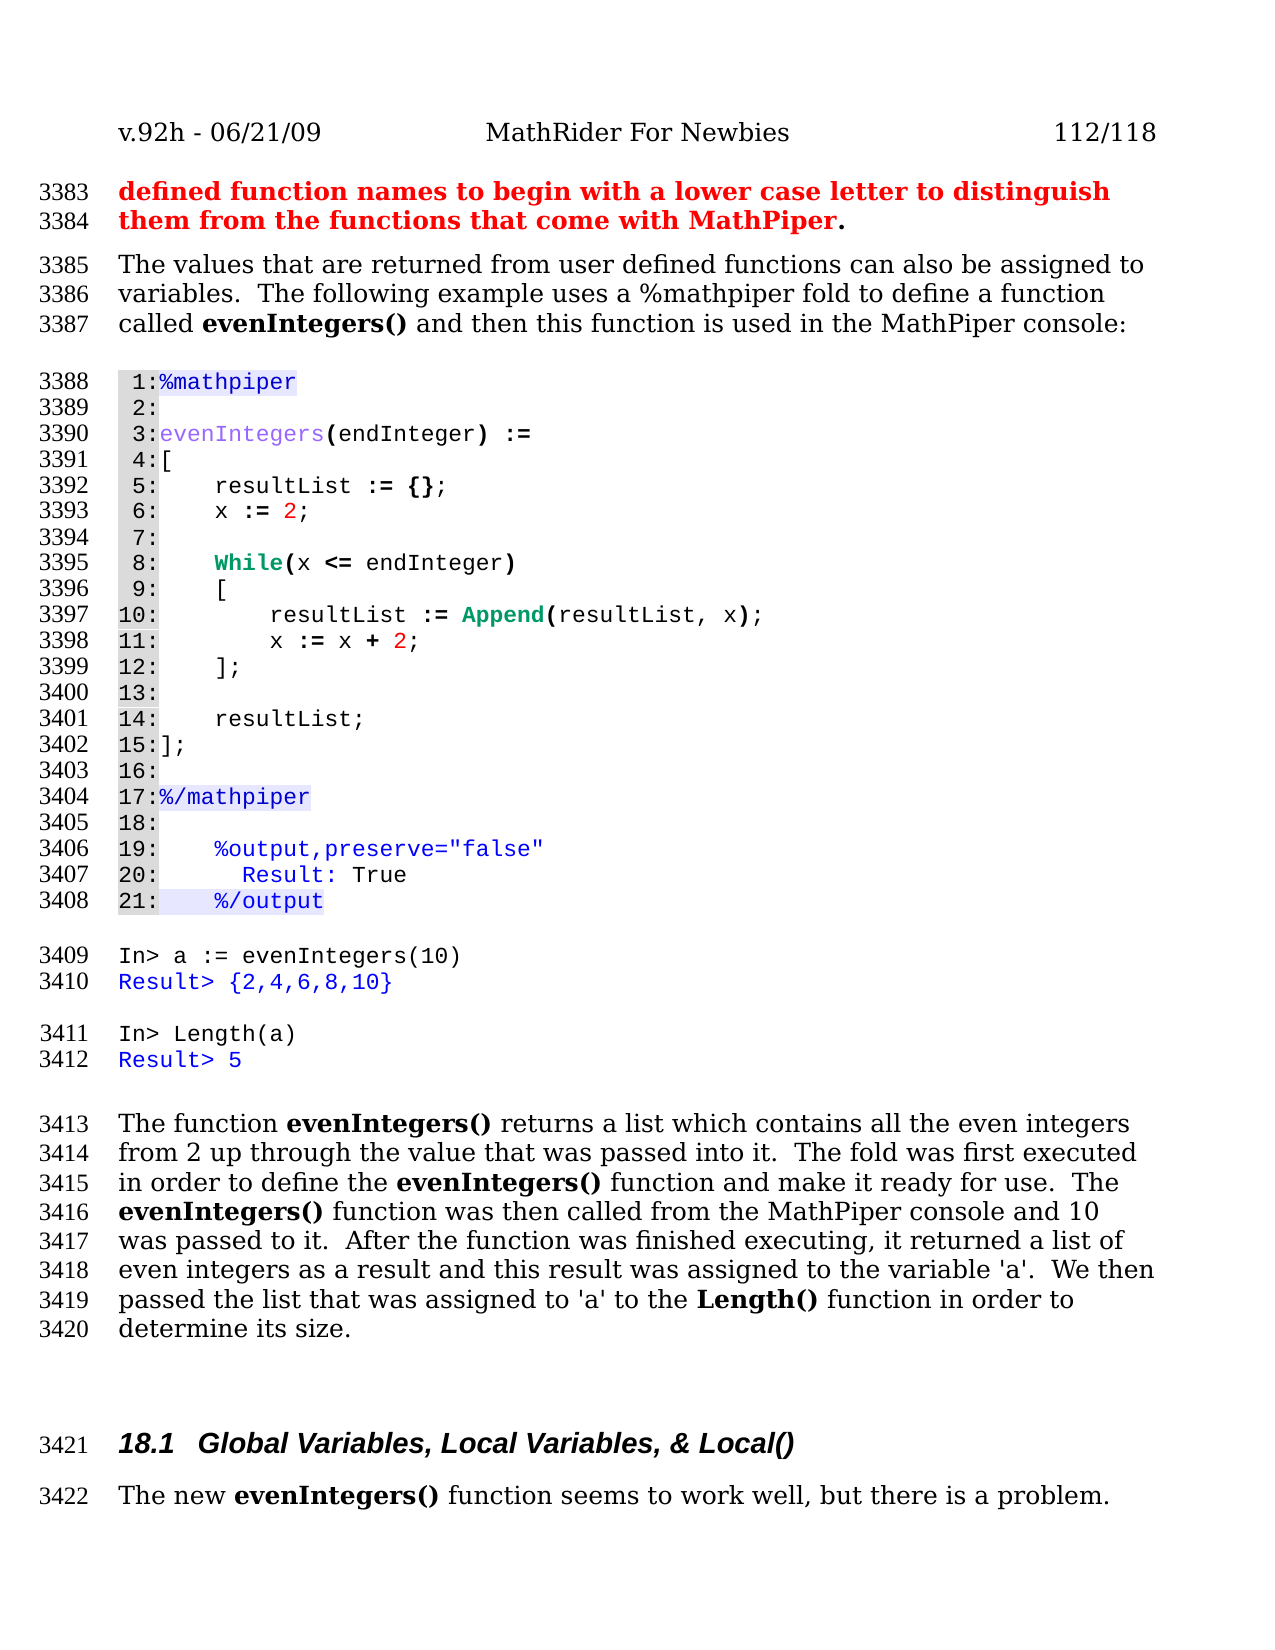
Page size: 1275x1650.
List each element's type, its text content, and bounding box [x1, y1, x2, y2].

text In> Length(a) [118, 1022, 1157, 1048]
text 5: resultList := {}; [118, 474, 1157, 500]
text 13: [118, 681, 1157, 707]
text 7: [118, 526, 1157, 552]
text Result> 5 [118, 1048, 1157, 1074]
text 14: resultList; [118, 707, 1157, 733]
text 21: %/output [118, 889, 1157, 915]
text 11: x := x + 2; [118, 629, 1157, 656]
text 4:[ [118, 448, 1157, 474]
text 6: x := 2; [118, 500, 1157, 526]
text 10: resultList := Append(resultList, x); [118, 604, 1157, 629]
text 15:]; [118, 733, 1157, 759]
subtitle Global Variables, Local Variables, & Local() [118, 1426, 1157, 1460]
text 8: While(x <= endInteger) [118, 552, 1157, 578]
text The new evenIntegers() function seems to work well, but there is a problem. [118, 1481, 1157, 1510]
text The values that are returned from user defined functions can also be assigned to variables. The following example uses a %mathpiper fold to define a function called evenIntegers() and then this function is used in the MathPiper console: [118, 251, 1157, 338]
text 19: %output,preserve="false" [118, 837, 1157, 863]
text In> a := evenIntegers(10) [118, 944, 1157, 970]
text Result> {2,4,6,8,10} [118, 970, 1157, 996]
text 2: [118, 396, 1157, 422]
text 9: [ [118, 578, 1157, 604]
text The function evenIntegers() returns a list which contains all the even integers from 2 up through the value that was passed into it. The fold was first executed in order to define the evenIntegers() function and make it ready for use. The evenIntegers() function was then called from the MathPiper console and 10 was passed to it. After the function was finished executing, it returned a list of even integers as a result and this result was assigned to the variable 'a'. We then passed the list that was assigned to 'a' to the Length() function in order to determine its size. [118, 1109, 1157, 1343]
text 1:%mathpiper [118, 370, 1157, 396]
text 16: [118, 759, 1157, 785]
text 12: ]; [118, 656, 1157, 681]
text 17:%/mathpiper [118, 785, 1157, 811]
text defined function names to begin with a lower case letter to distinguish them from the functions that come with MathPiper. [118, 177, 1157, 236]
text 18: [118, 811, 1157, 837]
text 20: Result: True [118, 863, 1157, 889]
text 3:evenIntegers(endInteger) := [118, 422, 1157, 448]
